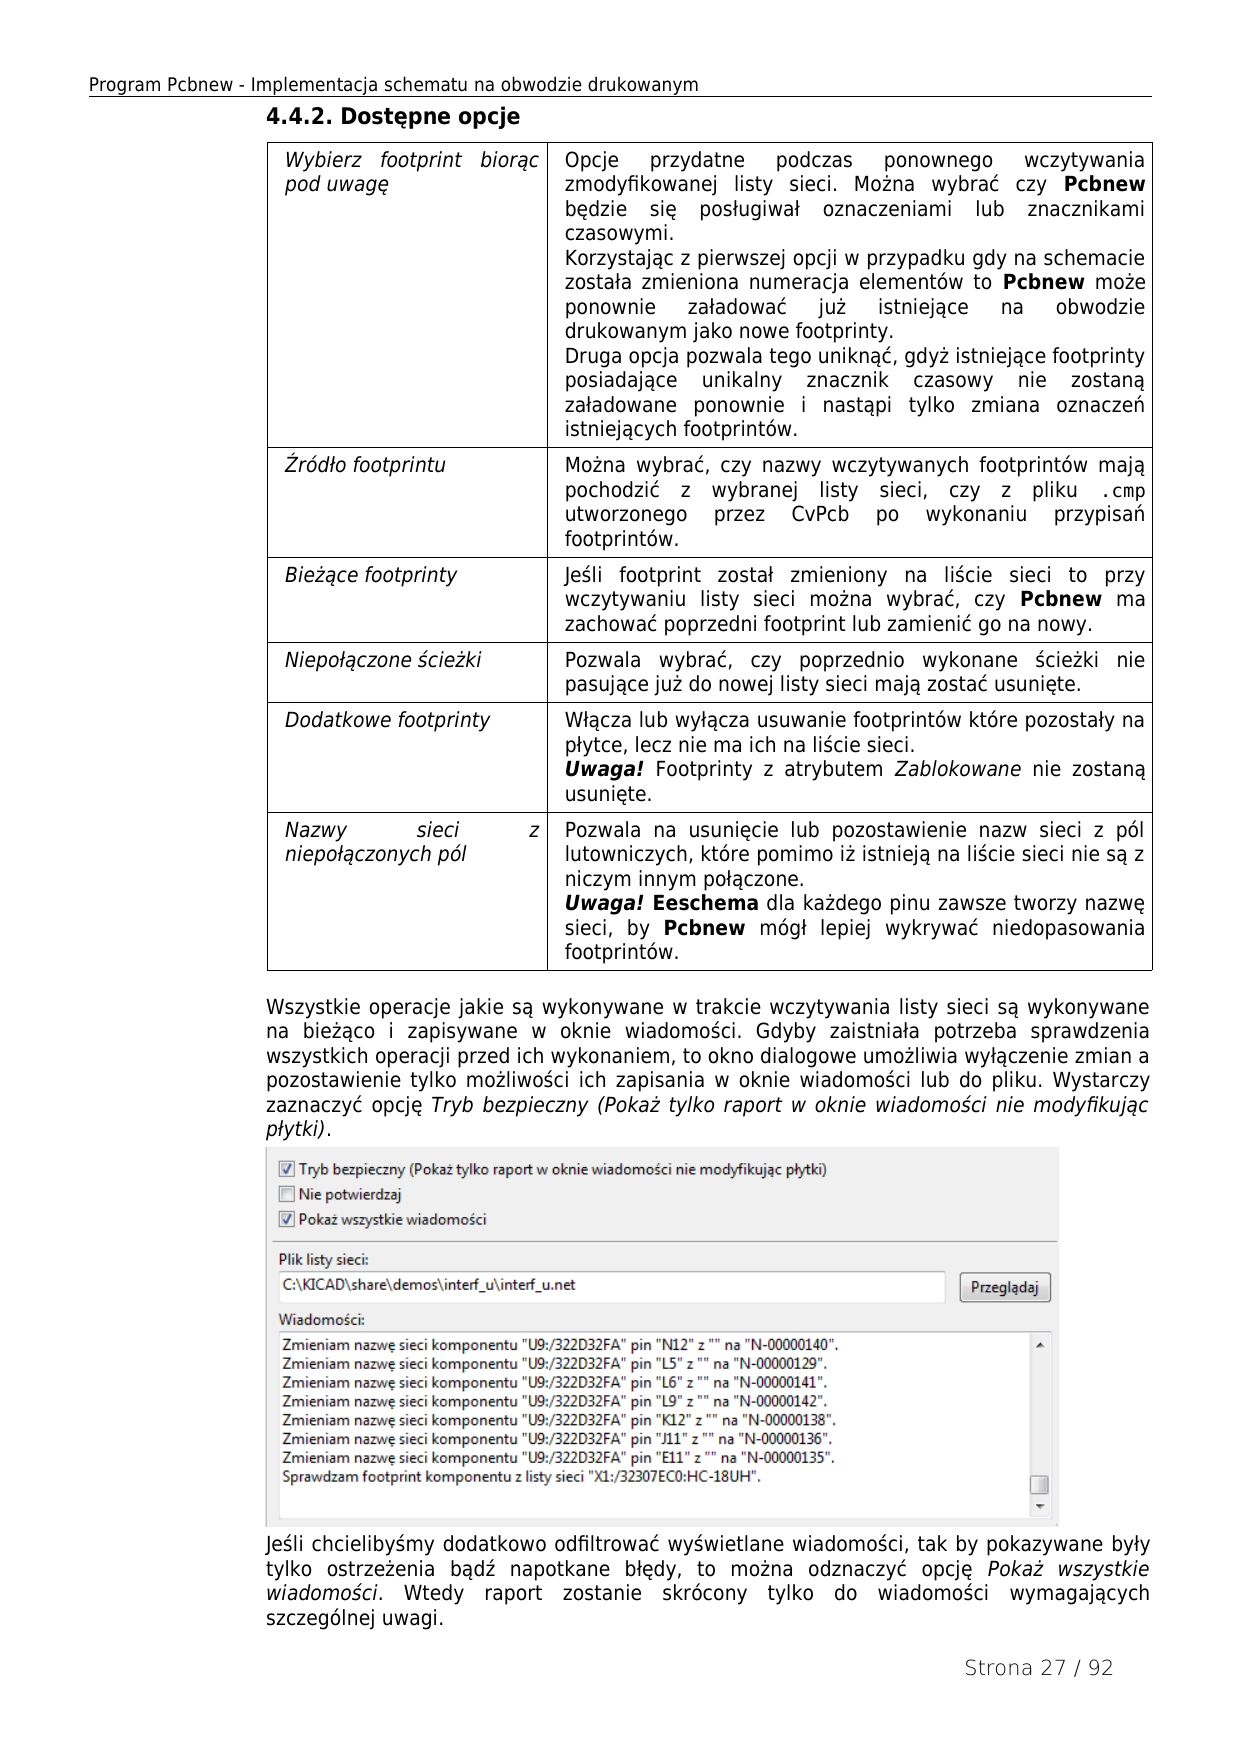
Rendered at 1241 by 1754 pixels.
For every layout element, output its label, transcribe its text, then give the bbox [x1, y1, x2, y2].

subtitle Dostępne opcje [266, 103, 1152, 130]
text Wszystkie operacje jakie są wykonywane w trakcie wczytywania listy sieci są wykonywane na bieżąco i zapisywane w oknie wiadomości. Gdyby zaistniała potrzeba sprawdzenia wszystkich operacji przed ich wykonaniem, to okno dialogowe umożliwia wyłączenie zmian a pozostawienie tylko możliwości ich zapisania w oknie wiadomości lub do pliku. Wystarczy zaznaczyć opcję Tryb bezpieczny (Pokaż tylko raport w oknie wiadomości nie modyfikując płytki). [266, 995, 1152, 1142]
table_cell Dodatkowe footprinty [268, 703, 547, 812]
table_cell Jeśli footprint został zmieniony na liście sieci to przy wczytywaniu listy sieci można wybrać, czy Pcbnew ma zachować poprzedni footprint lub zamienić go na nowy. [548, 558, 1152, 642]
table_header Wybierz footprint biorąc pod uwagę [268, 143, 547, 447]
text Jeśli chcielibyśmy dodatkowo odfiltrować wyświetlane wiadomości, tak by pokazywane były tylko ostrzeżenia bądź napotkane błędy, to można odznaczyć opcję Pokaż wszystkie wiadomości. Wtedy raport zostanie skrócony tylko do wiadomości wymagających szczególnej uwagi. [266, 1532, 1152, 1630]
table_cell Nazwy sieci z niepołączonych pól [268, 813, 547, 970]
table_cell Niepołączone ścieżki [268, 643, 547, 702]
picture [265, 1147, 1060, 1527]
table_cell Pozwala wybrać, czy poprzednio wykonane ścieżki nie pasujące już do nowej listy sieci mają zostać usunięte. [548, 643, 1152, 702]
table_cell Pozwala na usunięcie lub pozostawienie nazw sieci z pól lutowniczych, które pomimo iż istnieją na liście sieci nie są z niczym innym połączone. Uwaga! Eeschema dla każdego pinu zawsze tworzy nazwę sieci, by Pcbnew mógł lepiej wykrywać niedopasowania footprintów. [548, 813, 1152, 970]
table_header Opcje przydatne podczas ponownego wczytywania zmodyfikowanej listy sieci. Można wybrać czy Pcbnew będzie się posługiwał oznaczeniami lub znacznikami czasowymi. Korzystając z pierwszej opcji w przypadku gdy na schemacie została zmieniona numeracja elementów to Pcbnew może ponownie załadować już istniejące na obwodzie drukowanym jako nowe footprinty. Druga opcja pozwala tego uniknąć, gdyż istniejące footprinty posiadające unikalny znacznik czasowy nie zostaną załadowane ponownie i nastąpi tylko zmiana oznaczeń istniejących footprintów. [548, 143, 1152, 447]
table_cell Można wybrać, czy nazwy wczytywanych footprintów mają pochodzić z wybranej listy sieci, czy z pliku .cmp utworzonego przez CvPcb po wykonaniu przypisań footprintów. [548, 448, 1152, 557]
table_cell Włącza lub wyłącza usuwanie footprintów które pozostały na płytce, lecz nie ma ich na liście sieci. Uwaga! Footprinty z atrybutem Zablokowane nie zostaną usunięte. [548, 703, 1152, 812]
table_cell Bieżące footprinty [268, 558, 547, 642]
table_cell Źródło footprintu [268, 448, 547, 557]
